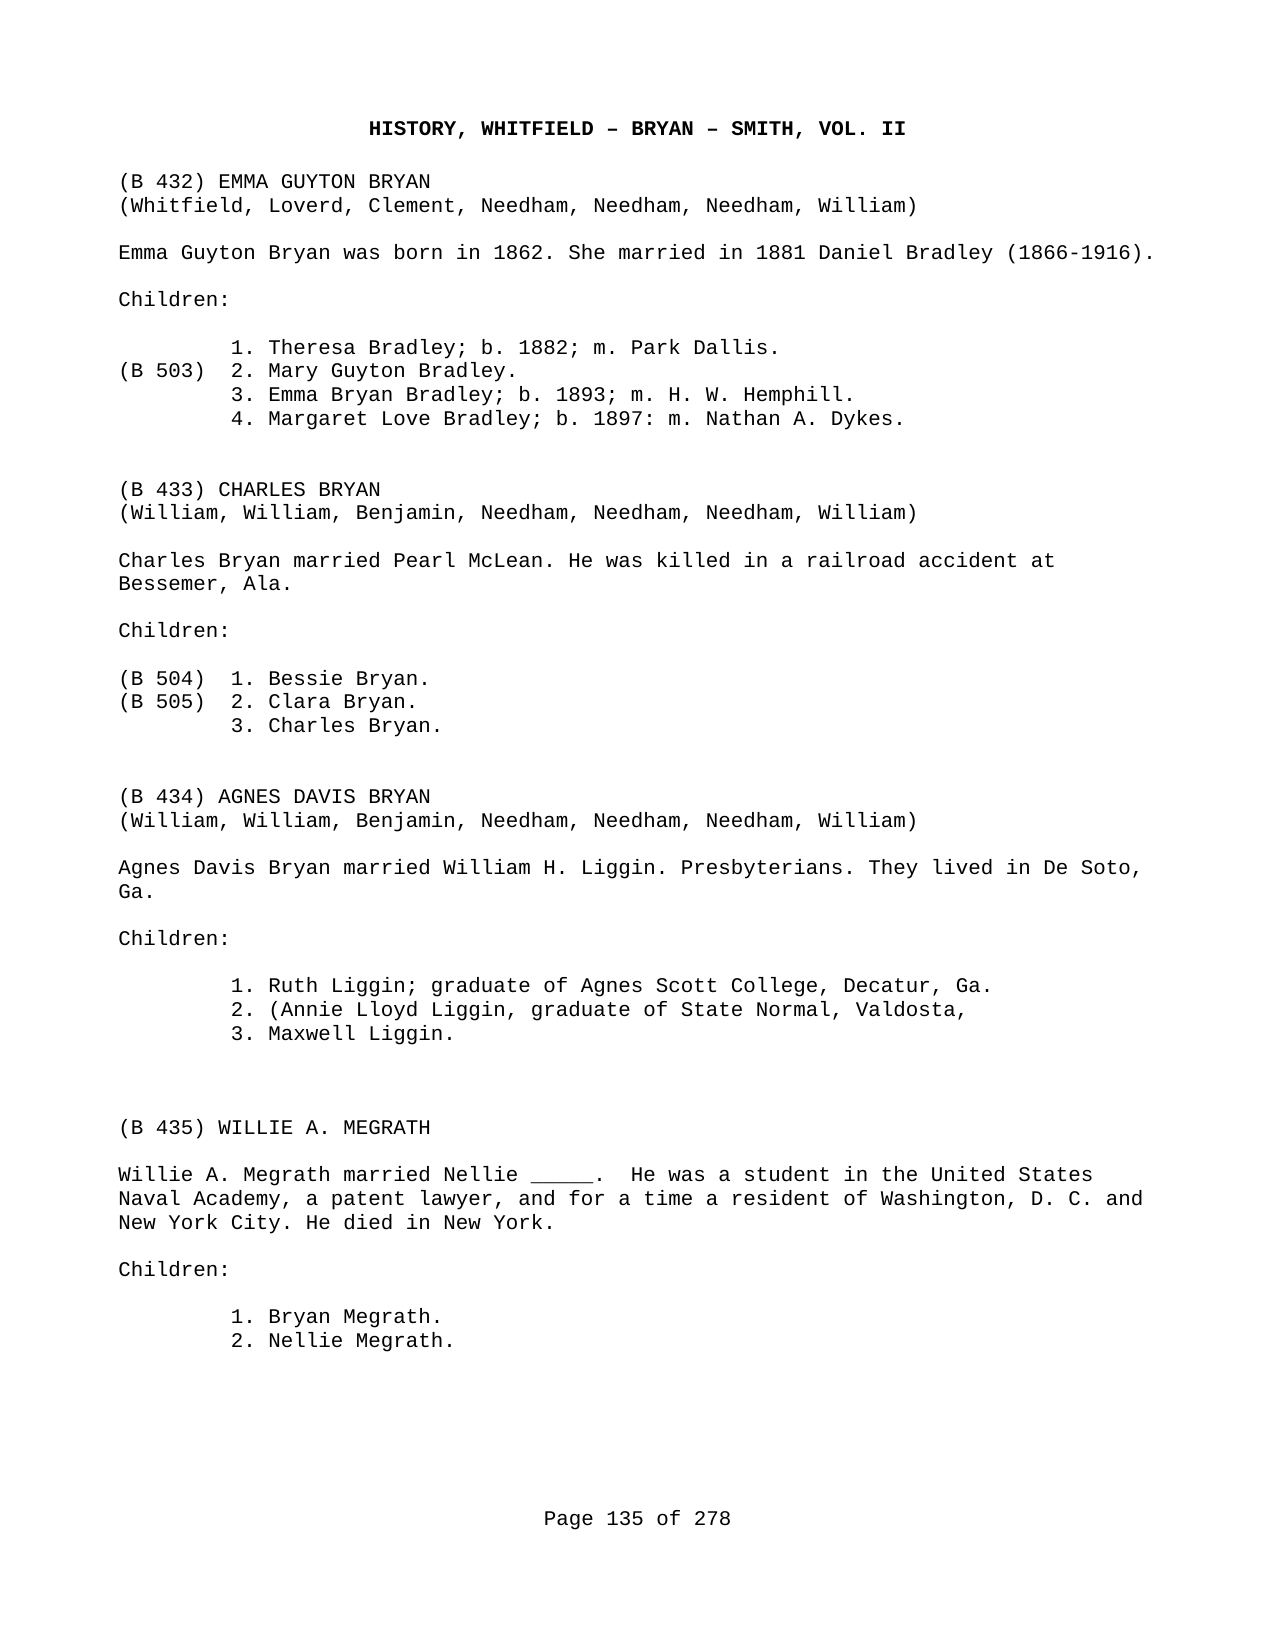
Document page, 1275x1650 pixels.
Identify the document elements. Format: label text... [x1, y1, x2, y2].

text Children: [118, 928, 1157, 952]
text Children: [118, 289, 1157, 313]
text (B 503) 2. Mary Guyton Bradley. [118, 360, 1157, 384]
text Willie A. Megrath married Nellie _____. He was a student in the United States Naval Academy, a patent lawyer, and for a time a resident of Washington, D. C. and New York City. He died in New York. [118, 1164, 1157, 1235]
text 4. Margaret Love Bradley; b. 1897: m. Nathan A. Dykes. [118, 408, 1157, 431]
text (Whitfield, Loverd, Clement, Needham, Needham, Needham, William) [118, 195, 1157, 218]
text Emma Guyton Bryan was born in 1862. She married in 1881 Daniel Bradley (1866-1916). [118, 242, 1157, 266]
text 3. Charles Bryan. [118, 715, 1157, 739]
text 1. Ruth Liggin; graduate of Agnes Scott College, Decatur, Ga. [118, 975, 1157, 999]
text (B 434) AGNES DAVIS BRYAN [118, 786, 1157, 810]
text (William, William, Benjamin, Needham, Needham, Needham, William) [118, 810, 1157, 833]
text 1. Theresa Bradley; b. 1882; m. Park Dallis. [118, 337, 1157, 360]
text 2. Nellie Megrath. [118, 1330, 1157, 1353]
text 2. (Annie Lloyd Liggin, graduate of State Normal, Valdosta, [118, 999, 1157, 1022]
text Charles Bryan married Pearl McLean. He was killed in a railroad accident at Bessemer, Ala. [118, 549, 1157, 597]
text 3. Maxwell Liggin. [118, 1022, 1157, 1046]
text (B 432) EMMA GUYTON BRYAN [118, 171, 1157, 195]
text Children: [118, 1259, 1157, 1283]
text (B 435) WILLIE A. MEGRATH [118, 1117, 1157, 1141]
text (B 433) CHARLES BRYAN [118, 479, 1157, 502]
text (William, William, Benjamin, Needham, Needham, Needham, William) [118, 502, 1157, 526]
text (B 505) 2. Clara Bryan. [118, 691, 1157, 715]
text (B 504) 1. Bessie Bryan. [118, 668, 1157, 691]
text 3. Emma Bryan Bradley; b. 1893; m. H. W. Hemphill. [118, 384, 1157, 408]
text Agnes Davis Bryan married William H. Liggin. Presbyterians. They lived in De Soto, Ga. [118, 857, 1157, 904]
text 1. Bryan Megrath. [118, 1306, 1157, 1330]
text Children: [118, 621, 1157, 644]
